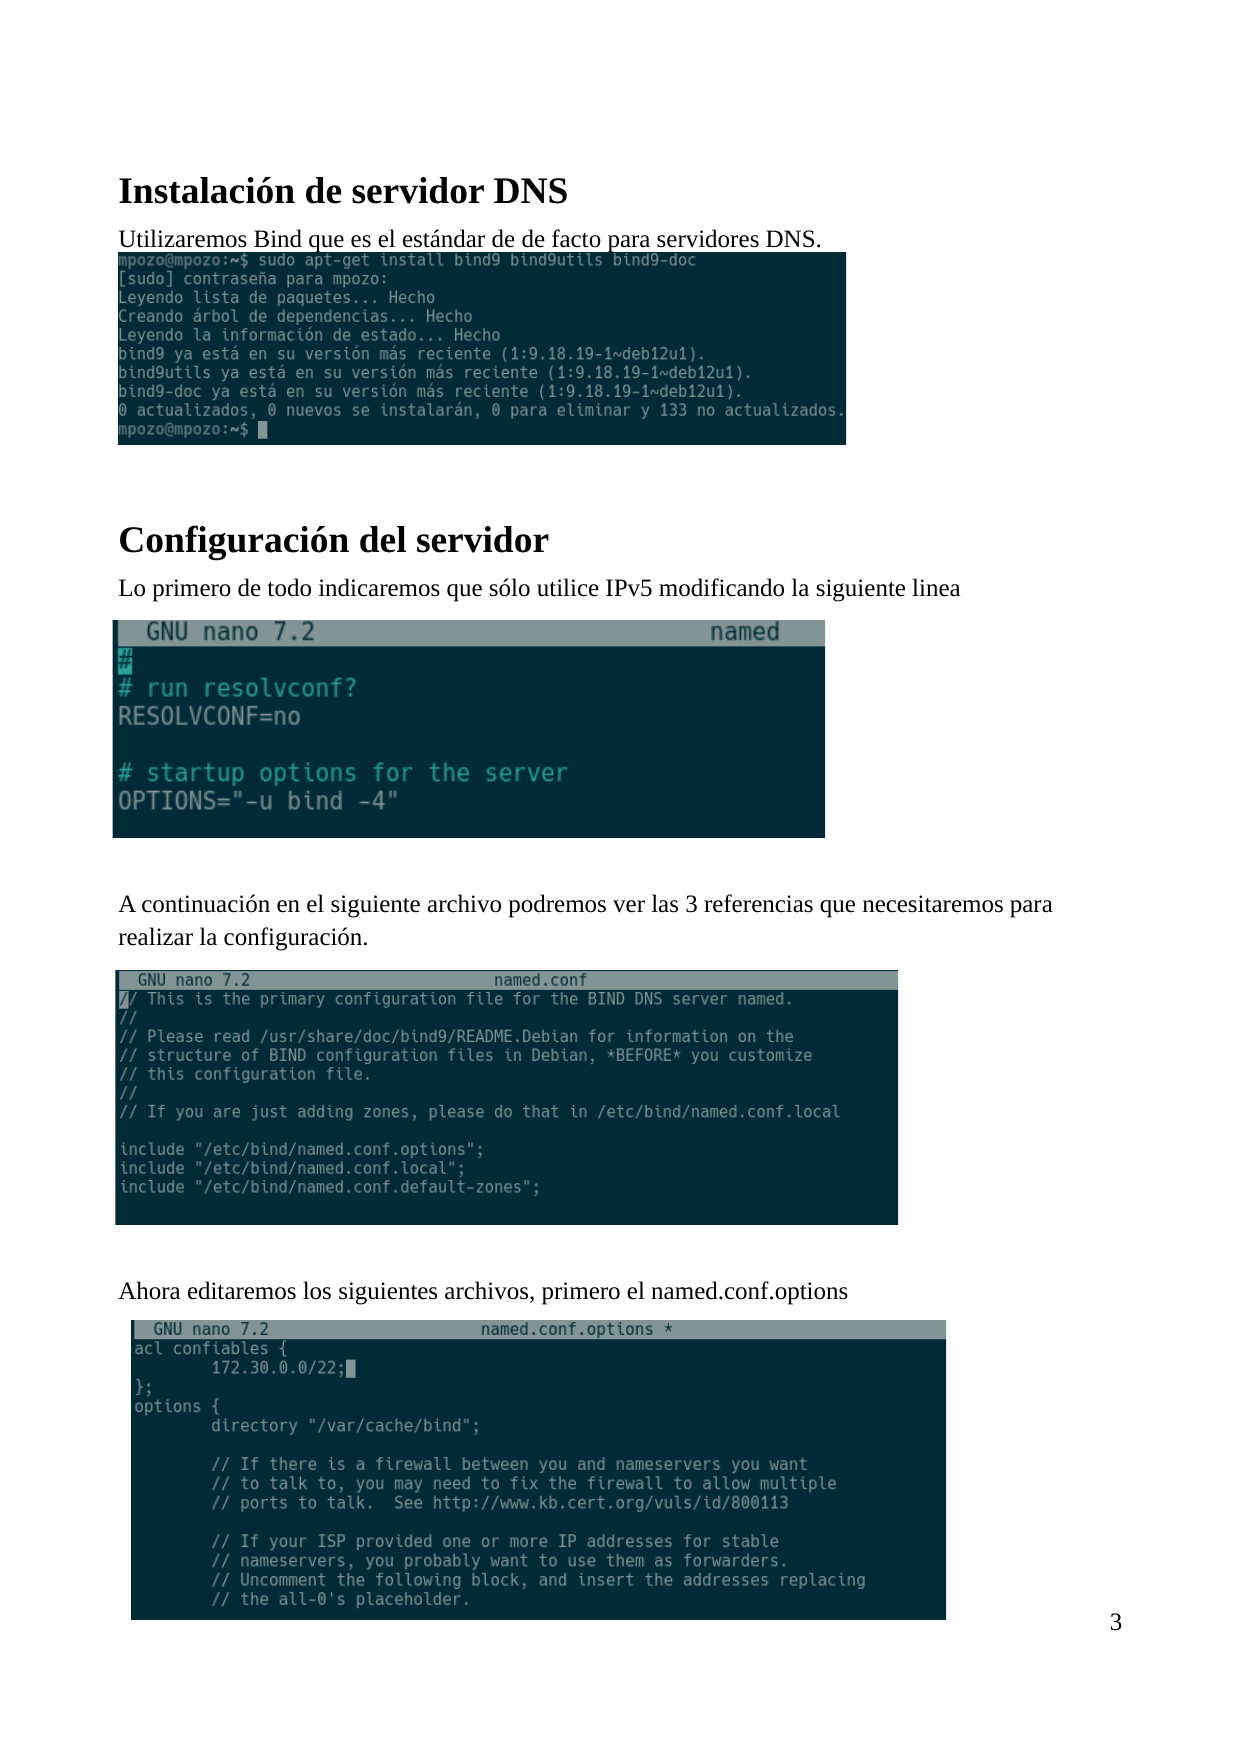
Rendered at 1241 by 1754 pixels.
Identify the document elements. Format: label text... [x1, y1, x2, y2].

picture [377, 1458, 382, 1469]
picture [205, 313, 210, 321]
picture [374, 763, 383, 781]
picture [177, 1165, 183, 1173]
picture [271, 1577, 306, 1585]
picture [456, 329, 462, 340]
picture [625, 366, 630, 378]
picture [561, 1033, 567, 1042]
picture [447, 407, 452, 415]
picture [196, 1049, 201, 1060]
picture [157, 277, 163, 284]
picture [261, 678, 271, 696]
picture [280, 1181, 286, 1192]
picture [242, 1535, 248, 1547]
picture [214, 1071, 220, 1079]
picture [434, 1496, 441, 1508]
picture [705, 1538, 710, 1546]
picture [467, 1030, 474, 1042]
picture [392, 1052, 399, 1060]
picture [636, 992, 640, 1004]
picture [458, 1030, 464, 1042]
picture [550, 1557, 556, 1566]
picture [458, 1110, 464, 1117]
picture [733, 1480, 742, 1489]
picture [336, 1162, 342, 1173]
picture [645, 993, 652, 1004]
picture [752, 1461, 758, 1469]
picture [301, 1538, 306, 1546]
picture [579, 1461, 585, 1469]
picture [325, 407, 331, 415]
picture [465, 388, 471, 396]
picture [308, 1106, 314, 1117]
picture [672, 367, 676, 378]
picture [634, 368, 639, 378]
picture [579, 404, 593, 415]
picture [752, 1535, 758, 1547]
picture [374, 1110, 380, 1117]
picture [196, 1033, 202, 1040]
picture [453, 1538, 460, 1547]
picture [271, 1496, 276, 1508]
picture [139, 276, 144, 284]
picture [617, 1480, 634, 1489]
picture [521, 407, 527, 415]
picture [670, 254, 676, 265]
picture [543, 767, 554, 781]
picture [261, 332, 284, 340]
picture [120, 404, 126, 415]
picture [540, 1577, 547, 1585]
picture [465, 407, 471, 415]
picture [158, 1165, 164, 1173]
picture [473, 1461, 479, 1469]
picture [588, 1461, 594, 1469]
picture [705, 1557, 713, 1566]
picture [252, 1143, 258, 1154]
picture [694, 1461, 701, 1469]
picture [518, 1499, 528, 1508]
picture [176, 313, 182, 321]
picture [413, 1031, 417, 1042]
picture [316, 332, 322, 340]
picture [428, 310, 434, 321]
picture [674, 1105, 680, 1117]
picture [496, 1184, 502, 1192]
picture [627, 1461, 643, 1469]
picture [463, 1458, 470, 1469]
picture [297, 388, 303, 396]
picture [645, 1106, 650, 1117]
picture [698, 407, 704, 415]
picture [434, 1554, 439, 1566]
picture [214, 1148, 221, 1154]
picture [597, 366, 602, 378]
picture [493, 1538, 498, 1547]
picture [280, 1162, 286, 1173]
picture [214, 1165, 221, 1173]
picture [578, 347, 583, 359]
picture [166, 1400, 171, 1412]
picture [243, 1052, 249, 1060]
picture [762, 1557, 768, 1565]
picture [176, 767, 188, 781]
picture [384, 1143, 389, 1154]
picture [386, 1422, 392, 1431]
picture [367, 1422, 373, 1431]
picture [308, 1184, 314, 1192]
picture [559, 366, 564, 378]
picture [290, 1033, 296, 1041]
picture [148, 294, 154, 301]
picture [138, 369, 144, 378]
picture [357, 1596, 364, 1608]
picture [642, 254, 648, 265]
picture [702, 1108, 721, 1117]
picture [308, 1165, 314, 1173]
picture [512, 1477, 517, 1488]
picture [627, 1559, 633, 1566]
picture [297, 313, 303, 324]
picture [353, 257, 359, 265]
picture [493, 388, 499, 396]
picture [733, 1535, 739, 1547]
picture [157, 349, 163, 359]
picture [278, 369, 284, 378]
picture [714, 1577, 719, 1585]
picture [120, 348, 126, 359]
picture [205, 763, 214, 781]
picture [486, 1184, 492, 1192]
picture [444, 1480, 450, 1487]
picture [437, 407, 443, 415]
picture [296, 996, 305, 1004]
picture [338, 1501, 344, 1508]
picture [752, 1496, 758, 1508]
picture [290, 1461, 296, 1469]
picture [204, 332, 210, 340]
picture [502, 1557, 508, 1566]
picture [233, 1033, 239, 1042]
picture [430, 1184, 436, 1192]
picture [607, 1577, 614, 1585]
picture [233, 706, 243, 724]
picture [280, 1538, 287, 1547]
picture [386, 1577, 393, 1585]
picture [529, 767, 539, 781]
picture [269, 386, 275, 396]
picture [242, 1499, 248, 1511]
picture [430, 1108, 436, 1120]
picture [771, 1538, 778, 1545]
picture [512, 407, 518, 418]
picture [671, 351, 676, 359]
picture [281, 1068, 285, 1079]
picture [374, 1184, 380, 1192]
picture [337, 1033, 342, 1041]
picture [675, 1496, 681, 1508]
picture [636, 1480, 643, 1489]
picture [149, 992, 155, 1004]
picture [119, 791, 131, 809]
picture [362, 332, 368, 340]
picture [346, 1033, 352, 1040]
picture [670, 404, 676, 415]
picture [742, 1461, 747, 1469]
picture [402, 1181, 408, 1192]
picture [427, 369, 433, 377]
picture [493, 332, 499, 340]
picture [768, 1031, 773, 1040]
picture [655, 994, 661, 1004]
picture [609, 1033, 614, 1042]
picture [260, 313, 266, 321]
picture [680, 257, 686, 265]
picture [148, 426, 154, 434]
picture [222, 388, 228, 396]
picture [177, 1184, 183, 1192]
picture [232, 294, 238, 303]
picture [317, 767, 328, 781]
picture [280, 1458, 286, 1469]
picture [176, 367, 181, 378]
picture [307, 275, 312, 284]
picture [513, 348, 518, 359]
picture [120, 291, 126, 303]
picture [416, 1557, 421, 1566]
picture [225, 1068, 229, 1079]
picture [162, 683, 173, 696]
picture [540, 1554, 546, 1566]
picture [166, 329, 172, 340]
picture [801, 1477, 806, 1489]
picture [512, 386, 517, 396]
picture [492, 1480, 498, 1489]
picture [280, 1361, 287, 1373]
picture [243, 996, 249, 1004]
picture [633, 351, 639, 359]
picture [653, 348, 658, 359]
picture [396, 1596, 402, 1604]
picture [346, 996, 352, 1004]
picture [148, 348, 154, 359]
picture [586, 349, 592, 359]
picture [636, 1499, 643, 1511]
picture [364, 254, 368, 265]
picture [530, 349, 536, 359]
picture [506, 1049, 510, 1060]
picture [243, 1030, 249, 1042]
picture [233, 767, 244, 786]
picture [633, 257, 639, 265]
picture [608, 1110, 614, 1117]
picture [192, 767, 201, 781]
picture [665, 1577, 672, 1585]
picture [206, 683, 215, 696]
picture [614, 254, 620, 265]
picture [389, 791, 396, 798]
picture [290, 1538, 296, 1547]
picture [344, 313, 350, 321]
picture [456, 351, 462, 359]
picture [280, 1143, 286, 1154]
picture [242, 1573, 248, 1585]
picture [319, 1559, 325, 1566]
picture [770, 1461, 787, 1469]
picture [790, 1461, 797, 1469]
picture [319, 1477, 325, 1489]
picture [334, 294, 340, 301]
picture [327, 1033, 333, 1042]
picture [390, 388, 396, 396]
picture [319, 1535, 325, 1547]
picture [656, 1538, 662, 1545]
picture [444, 1596, 450, 1604]
picture [253, 1049, 257, 1060]
picture [214, 1361, 219, 1373]
picture [561, 993, 567, 1004]
picture [483, 1573, 488, 1585]
picture [362, 407, 368, 415]
picture [159, 1184, 164, 1192]
picture [145, 1403, 152, 1414]
picture [758, 1110, 764, 1117]
picture [222, 1345, 229, 1354]
picture [135, 1320, 947, 1342]
picture [684, 1480, 691, 1487]
picture [628, 1499, 633, 1508]
picture [440, 1184, 446, 1192]
picture [306, 369, 312, 378]
picture [380, 351, 396, 359]
picture [605, 407, 611, 415]
picture [449, 996, 455, 1004]
picture [388, 767, 398, 781]
picture [607, 1535, 614, 1547]
picture [157, 313, 163, 321]
picture [336, 1143, 342, 1154]
picture [149, 1030, 155, 1042]
picture [664, 1049, 670, 1060]
picture [752, 1577, 758, 1585]
picture [560, 1535, 565, 1547]
picture [306, 407, 312, 415]
picture [496, 1106, 502, 1117]
picture [368, 1538, 373, 1547]
picture [289, 711, 299, 725]
picture [299, 1146, 305, 1154]
picture [262, 1499, 267, 1508]
picture [336, 1181, 342, 1192]
picture [463, 1477, 469, 1489]
picture [598, 1535, 604, 1547]
picture [430, 1165, 436, 1173]
picture [185, 388, 191, 396]
picture [689, 366, 695, 378]
picture [705, 1496, 710, 1508]
picture [138, 407, 144, 415]
picture [215, 1033, 221, 1041]
picture [261, 767, 271, 781]
picture [670, 388, 676, 396]
picture [331, 678, 341, 696]
picture [699, 366, 704, 378]
picture [643, 1461, 652, 1469]
subtitle Instalación de servidor DNS [118, 168, 1122, 212]
picture [484, 351, 490, 359]
picture [694, 1538, 700, 1545]
picture [372, 313, 378, 321]
picture [118, 678, 132, 696]
picture [608, 1555, 613, 1566]
picture [456, 254, 462, 265]
picture [685, 1554, 690, 1566]
picture [511, 1574, 515, 1585]
picture [742, 1483, 749, 1489]
picture [317, 796, 327, 809]
picture [540, 1496, 546, 1508]
picture [484, 254, 490, 265]
picture [308, 1071, 314, 1079]
picture [148, 385, 154, 396]
picture [261, 1596, 267, 1604]
picture [242, 1593, 247, 1604]
picture [184, 1403, 190, 1412]
picture [444, 1496, 450, 1508]
picture [269, 277, 275, 284]
picture [185, 351, 191, 359]
picture [316, 277, 322, 284]
picture [376, 1480, 383, 1489]
picture [376, 1422, 383, 1431]
picture [196, 1109, 202, 1117]
picture [297, 294, 303, 306]
picture [148, 332, 154, 340]
picture [491, 1461, 499, 1469]
picture [425, 1535, 431, 1547]
picture [772, 1496, 777, 1508]
picture [158, 1068, 164, 1079]
picture [175, 791, 201, 809]
picture [510, 1538, 518, 1546]
picture [130, 1165, 136, 1173]
picture [730, 1105, 736, 1117]
picture [680, 386, 686, 396]
picture [253, 1105, 257, 1120]
picture [390, 407, 396, 415]
picture [742, 1554, 749, 1566]
picture [524, 996, 530, 1004]
picture [665, 1461, 672, 1469]
picture [424, 1577, 432, 1585]
picture [456, 407, 462, 415]
picture [524, 1030, 530, 1042]
picture [319, 1593, 325, 1604]
picture [156, 423, 201, 437]
picture [693, 996, 698, 1004]
picture [232, 369, 238, 378]
picture [425, 1557, 431, 1566]
picture [250, 332, 256, 340]
picture [367, 1480, 373, 1489]
picture [655, 385, 667, 396]
picture [376, 1538, 383, 1545]
picture [324, 1165, 333, 1173]
picture [329, 1557, 335, 1566]
picture [118, 257, 145, 268]
picture [483, 1459, 487, 1469]
picture [269, 366, 275, 378]
picture [275, 711, 285, 724]
picture [390, 332, 396, 340]
picture [810, 1573, 815, 1585]
picture [437, 313, 443, 321]
picture [726, 407, 732, 415]
picture [718, 369, 723, 378]
picture [800, 1577, 806, 1588]
picture [627, 1538, 633, 1545]
picture [288, 407, 294, 415]
picture [275, 683, 285, 696]
picture [465, 313, 471, 321]
picture [120, 385, 126, 396]
picture [397, 1535, 402, 1547]
picture [289, 996, 296, 1004]
picture [271, 1458, 276, 1469]
picture [777, 1105, 783, 1117]
picture [252, 1458, 257, 1469]
picture [449, 1049, 454, 1060]
picture [734, 1557, 739, 1566]
picture [241, 388, 247, 396]
picture [261, 1361, 267, 1373]
picture [772, 1480, 777, 1489]
picture [752, 1559, 758, 1566]
picture [714, 1477, 719, 1489]
picture [685, 1535, 690, 1546]
picture [297, 277, 303, 284]
picture [289, 791, 300, 809]
picture [514, 1052, 521, 1060]
picture [656, 1108, 661, 1117]
picture [518, 1538, 527, 1546]
picture [247, 706, 257, 724]
picture [473, 1573, 479, 1585]
picture [521, 366, 527, 378]
picture [338, 1422, 344, 1431]
picture [218, 683, 230, 696]
picture [271, 1538, 277, 1550]
picture [177, 1146, 183, 1154]
picture [166, 407, 172, 415]
picture [344, 332, 350, 340]
picture [374, 1165, 380, 1173]
picture [559, 257, 564, 265]
picture [325, 291, 331, 303]
picture [400, 294, 406, 301]
picture [325, 310, 331, 321]
picture [357, 1461, 364, 1469]
picture [176, 385, 182, 396]
picture [325, 388, 331, 396]
picture [430, 763, 440, 781]
picture [346, 1360, 355, 1377]
picture [456, 310, 462, 321]
picture [786, 1033, 792, 1040]
picture [306, 332, 312, 340]
picture [316, 294, 322, 301]
picture [204, 407, 210, 415]
picture [711, 1052, 717, 1060]
picture [278, 254, 284, 265]
picture [376, 1596, 383, 1604]
picture [596, 385, 602, 395]
picture [457, 388, 462, 396]
picture [606, 347, 611, 359]
picture [260, 386, 265, 396]
picture [316, 313, 322, 321]
picture [463, 1538, 470, 1545]
picture [334, 329, 340, 340]
picture [405, 1499, 412, 1508]
picture [617, 1049, 624, 1060]
picture [148, 257, 154, 265]
picture [212, 426, 220, 434]
picture [331, 767, 342, 781]
picture [402, 1049, 407, 1060]
picture [763, 1496, 768, 1508]
picture [711, 996, 717, 1004]
picture [550, 1477, 556, 1489]
picture [683, 996, 689, 1004]
picture [205, 1052, 211, 1060]
picture [476, 348, 480, 359]
picture [213, 391, 218, 400]
picture [251, 1593, 258, 1604]
picture [318, 999, 323, 1007]
picture [466, 369, 471, 378]
picture [463, 1499, 470, 1511]
picture [492, 1577, 498, 1585]
picture [477, 1184, 483, 1192]
picture [492, 1558, 499, 1566]
picture [176, 354, 181, 362]
picture [559, 1574, 566, 1585]
picture [502, 1461, 508, 1469]
picture [373, 369, 378, 377]
picture [252, 1181, 258, 1192]
picture [120, 367, 124, 378]
picture [477, 1030, 490, 1042]
picture [569, 1535, 575, 1547]
picture [720, 1033, 725, 1041]
picture [157, 332, 163, 340]
picture [704, 1573, 710, 1585]
picture [713, 1560, 720, 1566]
picture [213, 310, 219, 321]
picture [204, 351, 210, 359]
picture [430, 1052, 436, 1060]
picture [749, 996, 774, 1004]
picture [169, 1068, 173, 1079]
picture [522, 1477, 527, 1489]
picture [400, 367, 404, 378]
picture [491, 1030, 511, 1042]
picture [552, 1049, 558, 1060]
picture [421, 1052, 427, 1060]
picture [617, 1501, 623, 1508]
picture [417, 388, 425, 396]
picture [156, 254, 201, 268]
picture [353, 277, 359, 284]
picture [299, 1049, 305, 1060]
picture [598, 1458, 604, 1469]
picture [271, 1071, 277, 1079]
picture [410, 404, 414, 415]
picture [301, 1461, 306, 1469]
picture [262, 1071, 267, 1079]
picture [281, 1422, 287, 1431]
picture [213, 1399, 218, 1412]
picture [773, 1052, 784, 1060]
picture [439, 254, 443, 265]
picture [269, 257, 275, 265]
picture [289, 683, 299, 696]
picture [213, 272, 219, 284]
picture [636, 1049, 642, 1060]
picture [271, 1146, 277, 1154]
picture [617, 992, 623, 1004]
picture [328, 1105, 333, 1117]
picture [501, 1499, 518, 1508]
picture [251, 291, 256, 303]
picture [493, 404, 499, 415]
picture [242, 1477, 248, 1489]
picture [309, 996, 314, 1004]
picture [493, 254, 499, 265]
picture [390, 291, 397, 302]
picture [542, 1054, 549, 1060]
picture [224, 1052, 230, 1060]
picture [608, 993, 614, 1004]
picture [374, 1146, 380, 1154]
picture [618, 1577, 623, 1585]
picture [309, 1461, 316, 1469]
picture [742, 1496, 749, 1508]
picture [383, 996, 389, 1007]
picture [777, 1030, 782, 1041]
picture [299, 1071, 305, 1079]
picture [168, 1181, 174, 1192]
picture [138, 313, 144, 321]
picture [260, 713, 272, 721]
picture [511, 1557, 516, 1566]
picture [353, 388, 359, 396]
picture [681, 348, 686, 359]
picture [579, 1501, 585, 1508]
picture [357, 1538, 364, 1550]
picture [531, 407, 536, 415]
picture [194, 1345, 200, 1354]
picture [796, 1105, 801, 1117]
picture [418, 257, 424, 265]
picture [455, 1596, 460, 1604]
picture [281, 1106, 286, 1117]
picture [224, 1162, 229, 1173]
picture [184, 1345, 190, 1354]
picture [348, 1574, 354, 1585]
picture [702, 1052, 708, 1060]
picture [272, 1033, 277, 1042]
picture [130, 1146, 136, 1154]
picture [177, 1111, 182, 1120]
picture [540, 407, 546, 415]
picture [372, 791, 385, 809]
picture [379, 1573, 383, 1585]
picture [733, 1501, 739, 1508]
picture [655, 1033, 661, 1040]
picture [553, 1030, 558, 1042]
picture [299, 1110, 305, 1117]
picture [232, 351, 238, 359]
picture [241, 254, 247, 268]
picture [483, 1478, 488, 1489]
picture [516, 767, 525, 781]
picture [299, 1165, 305, 1173]
picture [288, 294, 294, 303]
picture [272, 996, 277, 1004]
picture [251, 1557, 268, 1566]
picture [288, 351, 294, 359]
picture [542, 1031, 547, 1042]
picture [297, 407, 303, 415]
text A continuación en el siguiente archivo podremos ver las 3 referencias que necesitaremos para realizar la configuración. [118, 889, 1122, 951]
picture [384, 1162, 388, 1173]
picture [764, 407, 770, 415]
picture [801, 1458, 805, 1469]
picture [570, 996, 577, 1004]
picture [580, 1052, 586, 1060]
picture [309, 1501, 316, 1508]
picture [223, 275, 228, 284]
picture [357, 1497, 361, 1508]
picture [247, 683, 257, 696]
picture [301, 1557, 306, 1565]
picture [617, 1461, 623, 1469]
picture [232, 1342, 239, 1354]
picture [453, 1555, 460, 1566]
picture [271, 1049, 278, 1060]
picture [345, 767, 356, 781]
picture [409, 369, 414, 378]
picture [453, 1480, 460, 1489]
picture [521, 1461, 527, 1469]
picture [723, 1557, 729, 1566]
picture [148, 366, 154, 378]
picture [250, 351, 256, 359]
picture [558, 349, 564, 359]
picture [829, 1480, 835, 1487]
picture [642, 348, 648, 359]
picture [363, 388, 368, 396]
picture [614, 407, 620, 415]
picture [331, 791, 342, 809]
picture [791, 1478, 796, 1489]
picture [261, 996, 266, 1007]
picture [636, 1033, 642, 1041]
picture [365, 1052, 371, 1061]
picture [421, 1033, 426, 1041]
picture [308, 1146, 314, 1154]
picture [222, 313, 228, 321]
picture [486, 767, 497, 781]
picture [169, 1052, 174, 1060]
picture [396, 1573, 402, 1585]
picture [118, 620, 826, 674]
picture [810, 1480, 816, 1492]
picture [233, 993, 239, 1004]
picture [275, 767, 286, 786]
picture [138, 388, 144, 396]
picture [129, 332, 135, 340]
picture [449, 1146, 455, 1154]
picture [810, 404, 816, 415]
picture [280, 1049, 286, 1060]
picture [204, 791, 230, 809]
picture [415, 1596, 421, 1604]
picture [118, 763, 132, 781]
picture [167, 291, 172, 303]
picture [749, 1033, 754, 1041]
picture [136, 1403, 142, 1410]
picture [166, 310, 172, 321]
picture [338, 1535, 344, 1547]
picture [647, 1051, 652, 1060]
picture [533, 1049, 539, 1060]
picture [305, 796, 313, 809]
picture [149, 1105, 155, 1117]
picture [260, 272, 265, 283]
picture [534, 996, 539, 1004]
text Utilizaremos Bind que es el estándar de de facto para servidores DNS. [118, 224, 1122, 253]
picture [745, 404, 750, 415]
picture [473, 1560, 478, 1569]
picture [543, 1110, 549, 1117]
picture [656, 1574, 662, 1585]
picture [653, 366, 658, 378]
picture [415, 1538, 421, 1545]
picture [550, 1461, 556, 1469]
picture [425, 1461, 431, 1469]
picture [444, 1538, 450, 1545]
picture [346, 1049, 351, 1060]
picture [406, 1573, 411, 1585]
picture [250, 310, 256, 321]
picture [224, 1419, 229, 1431]
picture [571, 1052, 577, 1060]
picture [289, 763, 299, 781]
picture [306, 257, 312, 265]
picture [271, 1184, 277, 1192]
picture [299, 1361, 306, 1373]
picture [739, 1052, 745, 1060]
picture [411, 1184, 417, 1192]
picture [394, 996, 399, 1004]
picture [177, 1052, 183, 1060]
picture [168, 1162, 174, 1173]
picture [168, 1033, 174, 1040]
picture [704, 1480, 710, 1489]
picture [223, 291, 228, 301]
picture [400, 388, 405, 396]
picture [269, 404, 275, 415]
picture [357, 1577, 364, 1585]
picture [819, 1577, 826, 1585]
picture [213, 407, 219, 415]
picture [376, 1557, 383, 1566]
picture [319, 1106, 324, 1117]
picture [428, 388, 434, 396]
picture [366, 1031, 371, 1042]
picture [387, 1558, 393, 1566]
picture [790, 1577, 797, 1585]
picture [521, 1554, 527, 1566]
picture [336, 1052, 342, 1060]
picture [233, 683, 243, 696]
picture [665, 1033, 670, 1041]
picture [578, 368, 583, 378]
picture [158, 368, 163, 378]
picture [409, 332, 415, 340]
picture [151, 1181, 155, 1192]
picture [453, 1419, 460, 1431]
picture [251, 1366, 258, 1373]
picture [570, 1557, 575, 1566]
picture [278, 294, 284, 306]
picture [148, 273, 154, 284]
picture [569, 404, 573, 415]
picture [502, 388, 508, 396]
picture [407, 1535, 412, 1547]
picture [477, 1110, 483, 1117]
picture [588, 1538, 595, 1546]
picture [652, 256, 658, 265]
picture [278, 310, 284, 321]
picture [300, 1497, 305, 1508]
picture [383, 404, 387, 415]
picture [558, 767, 567, 781]
picture [317, 1184, 324, 1191]
picture [260, 294, 266, 301]
picture [411, 996, 417, 1004]
picture [465, 332, 471, 340]
picture [598, 1496, 604, 1508]
picture [511, 1461, 518, 1469]
picture [317, 1146, 324, 1154]
picture [346, 1109, 352, 1120]
picture [204, 426, 210, 434]
picture [241, 423, 247, 437]
picture [148, 313, 154, 321]
picture [550, 1577, 556, 1585]
picture [261, 1419, 267, 1431]
picture [384, 1052, 389, 1060]
picture [306, 313, 312, 321]
picture [288, 257, 294, 265]
picture [734, 1461, 739, 1471]
picture [176, 332, 182, 340]
picture [329, 1497, 334, 1508]
picture [162, 763, 172, 781]
picture [344, 257, 350, 268]
picture [150, 1068, 154, 1079]
picture [703, 1030, 708, 1042]
picture [224, 348, 228, 359]
picture [120, 706, 144, 725]
picture [477, 1052, 483, 1060]
picture [434, 1480, 439, 1489]
picture [159, 1049, 163, 1060]
picture [505, 1184, 511, 1192]
picture [705, 1461, 710, 1469]
picture [444, 1422, 450, 1431]
picture [158, 993, 164, 1004]
picture [318, 1031, 323, 1041]
picture [618, 1538, 623, 1547]
picture [344, 275, 349, 286]
picture [533, 1033, 539, 1040]
picture [742, 1538, 749, 1546]
picture [158, 404, 162, 415]
picture [434, 368, 443, 378]
picture [627, 1049, 633, 1060]
picture [232, 277, 238, 284]
picture [214, 1184, 221, 1192]
picture [212, 257, 220, 265]
picture [148, 767, 158, 781]
picture [805, 1052, 811, 1060]
picture [252, 1071, 258, 1079]
picture [713, 1496, 720, 1508]
picture [242, 1424, 248, 1431]
picture [400, 329, 406, 340]
picture [425, 1419, 431, 1431]
picture [271, 1477, 277, 1489]
picture [252, 1535, 257, 1546]
picture [118, 426, 145, 437]
picture [628, 1557, 643, 1565]
picture [758, 1049, 763, 1060]
picture [157, 294, 163, 303]
picture [232, 332, 238, 340]
picture [405, 1557, 411, 1569]
picture [328, 1068, 332, 1079]
picture [628, 1030, 633, 1042]
picture [122, 1162, 126, 1173]
picture [280, 1596, 287, 1604]
picture [468, 1049, 472, 1060]
picture [395, 1480, 412, 1489]
subtitle Configuración del servidor [118, 517, 1122, 560]
picture [176, 407, 182, 415]
picture [392, 367, 396, 378]
picture [130, 1184, 136, 1192]
picture [727, 366, 732, 378]
picture [571, 1033, 576, 1041]
picture [205, 1071, 211, 1079]
picture [723, 1577, 729, 1585]
picture [777, 993, 783, 1004]
picture [258, 422, 267, 438]
picture [608, 1480, 614, 1488]
picture [552, 1106, 557, 1117]
picture [305, 763, 313, 781]
picture [693, 1031, 698, 1040]
picture [559, 1477, 565, 1488]
picture [129, 294, 135, 301]
picture [402, 1146, 408, 1154]
picture [215, 1110, 221, 1117]
picture [396, 1496, 402, 1508]
picture [676, 1461, 681, 1469]
picture [415, 1483, 420, 1492]
picture [540, 254, 546, 265]
picture [415, 1577, 421, 1585]
picture [156, 1400, 161, 1411]
text Lo primero de todo indicaremos que sólo utilice IPv5 modificando la siguiente linea [118, 573, 1122, 601]
picture [232, 407, 238, 415]
picture [496, 996, 502, 1004]
picture [300, 1477, 304, 1489]
picture [353, 351, 359, 359]
picture [386, 1538, 391, 1547]
picture [222, 404, 228, 415]
picture [299, 1184, 305, 1192]
picture [280, 1480, 287, 1489]
picture [219, 767, 229, 781]
picture [218, 706, 230, 725]
picture [521, 388, 527, 396]
picture [288, 275, 293, 286]
picture [271, 1422, 277, 1431]
picture [157, 385, 163, 396]
picture [186, 366, 191, 378]
picture [531, 1538, 537, 1546]
picture [411, 1146, 417, 1157]
picture [213, 1419, 219, 1431]
picture [176, 683, 187, 696]
picture [415, 1501, 422, 1508]
picture [405, 1593, 412, 1604]
picture [453, 1577, 460, 1588]
picture [421, 1143, 426, 1154]
picture [316, 351, 322, 359]
picture [367, 1560, 372, 1569]
picture [214, 1342, 219, 1354]
picture [346, 678, 356, 696]
text Ahora editaremos los siguientes archivos, primero el named.conf.options [118, 1276, 1122, 1305]
picture [327, 1052, 333, 1060]
picture [708, 407, 714, 415]
picture [428, 351, 434, 359]
picture [271, 1557, 277, 1566]
picture [324, 1146, 333, 1154]
picture [148, 706, 158, 725]
picture [533, 1105, 537, 1117]
picture [233, 1422, 238, 1431]
picture [147, 791, 172, 809]
picture [512, 254, 518, 265]
picture [120, 329, 126, 340]
picture [494, 366, 499, 378]
picture [673, 1033, 689, 1042]
picture [684, 1577, 691, 1585]
picture [252, 1162, 258, 1173]
picture [242, 1557, 248, 1566]
picture [288, 388, 294, 396]
picture [599, 992, 604, 1004]
picture [348, 1496, 354, 1508]
picture [204, 1342, 209, 1353]
picture [396, 1419, 402, 1431]
picture [458, 767, 469, 781]
picture [454, 1497, 459, 1508]
picture [251, 1345, 258, 1352]
picture [590, 1030, 595, 1041]
picture [540, 1461, 545, 1473]
picture [624, 348, 630, 359]
picture [550, 1496, 556, 1508]
picture [444, 1557, 450, 1566]
picture [662, 404, 667, 415]
picture [686, 1461, 691, 1469]
picture [405, 1461, 422, 1469]
picture [589, 992, 595, 1004]
picture [708, 388, 714, 396]
picture [262, 1109, 267, 1117]
picture [801, 407, 807, 415]
picture [317, 683, 328, 696]
picture [303, 683, 313, 696]
picture [599, 1477, 604, 1489]
picture [695, 1557, 701, 1566]
picture [675, 1477, 681, 1489]
picture [642, 407, 647, 418]
picture [550, 347, 555, 359]
picture [625, 407, 630, 415]
picture [429, 404, 433, 415]
picture [189, 706, 202, 724]
picture [316, 257, 322, 268]
picture [374, 1033, 380, 1040]
picture [243, 1458, 247, 1469]
picture [618, 1106, 623, 1115]
picture [158, 1146, 164, 1154]
picture [781, 1501, 787, 1508]
picture [540, 1538, 547, 1545]
picture [484, 329, 490, 340]
picture [136, 1345, 142, 1354]
picture [168, 1143, 174, 1154]
picture [402, 1030, 408, 1042]
picture [589, 1477, 594, 1488]
picture [403, 767, 412, 781]
picture [500, 767, 512, 781]
picture [271, 1165, 277, 1173]
picture [656, 1557, 662, 1566]
picture [261, 796, 271, 809]
picture [805, 1110, 811, 1117]
picture [194, 313, 200, 321]
picture [418, 291, 424, 302]
picture [234, 791, 241, 798]
picture [288, 313, 294, 321]
picture [215, 1052, 221, 1060]
picture [324, 1184, 333, 1192]
picture [204, 257, 210, 265]
picture [524, 1106, 529, 1117]
picture [411, 1165, 417, 1173]
picture [666, 1500, 672, 1508]
picture [243, 1071, 249, 1082]
picture [444, 763, 454, 781]
picture [418, 407, 424, 415]
picture [782, 1577, 787, 1585]
picture [655, 1049, 661, 1060]
picture [328, 1535, 335, 1541]
picture [177, 1033, 183, 1042]
picture [161, 706, 188, 725]
picture [134, 791, 145, 809]
picture [858, 1577, 864, 1588]
picture [334, 313, 340, 321]
picture [204, 706, 215, 725]
picture [397, 1461, 402, 1469]
picture [549, 254, 555, 265]
picture [224, 1033, 230, 1040]
picture [754, 407, 760, 415]
picture [434, 1593, 441, 1604]
picture [374, 1052, 380, 1060]
picture [333, 275, 341, 284]
picture [558, 407, 564, 415]
picture [224, 1143, 229, 1154]
picture [355, 1071, 361, 1079]
picture [130, 313, 135, 321]
picture [761, 1480, 772, 1489]
picture [569, 1480, 575, 1487]
picture [290, 1559, 296, 1566]
picture [617, 1554, 623, 1566]
picture [589, 1499, 594, 1508]
picture [159, 1105, 164, 1117]
picture [559, 1461, 566, 1469]
picture [820, 407, 826, 415]
picture [130, 366, 135, 378]
picture [317, 1165, 324, 1173]
picture [694, 1574, 700, 1585]
picture [382, 329, 386, 340]
picture [505, 1110, 511, 1117]
picture [120, 970, 899, 1008]
picture [449, 1110, 455, 1117]
picture [403, 996, 408, 1004]
picture [150, 683, 158, 696]
picture [430, 1030, 436, 1042]
picture [290, 1425, 295, 1434]
picture [646, 1030, 651, 1041]
picture [349, 1422, 354, 1431]
